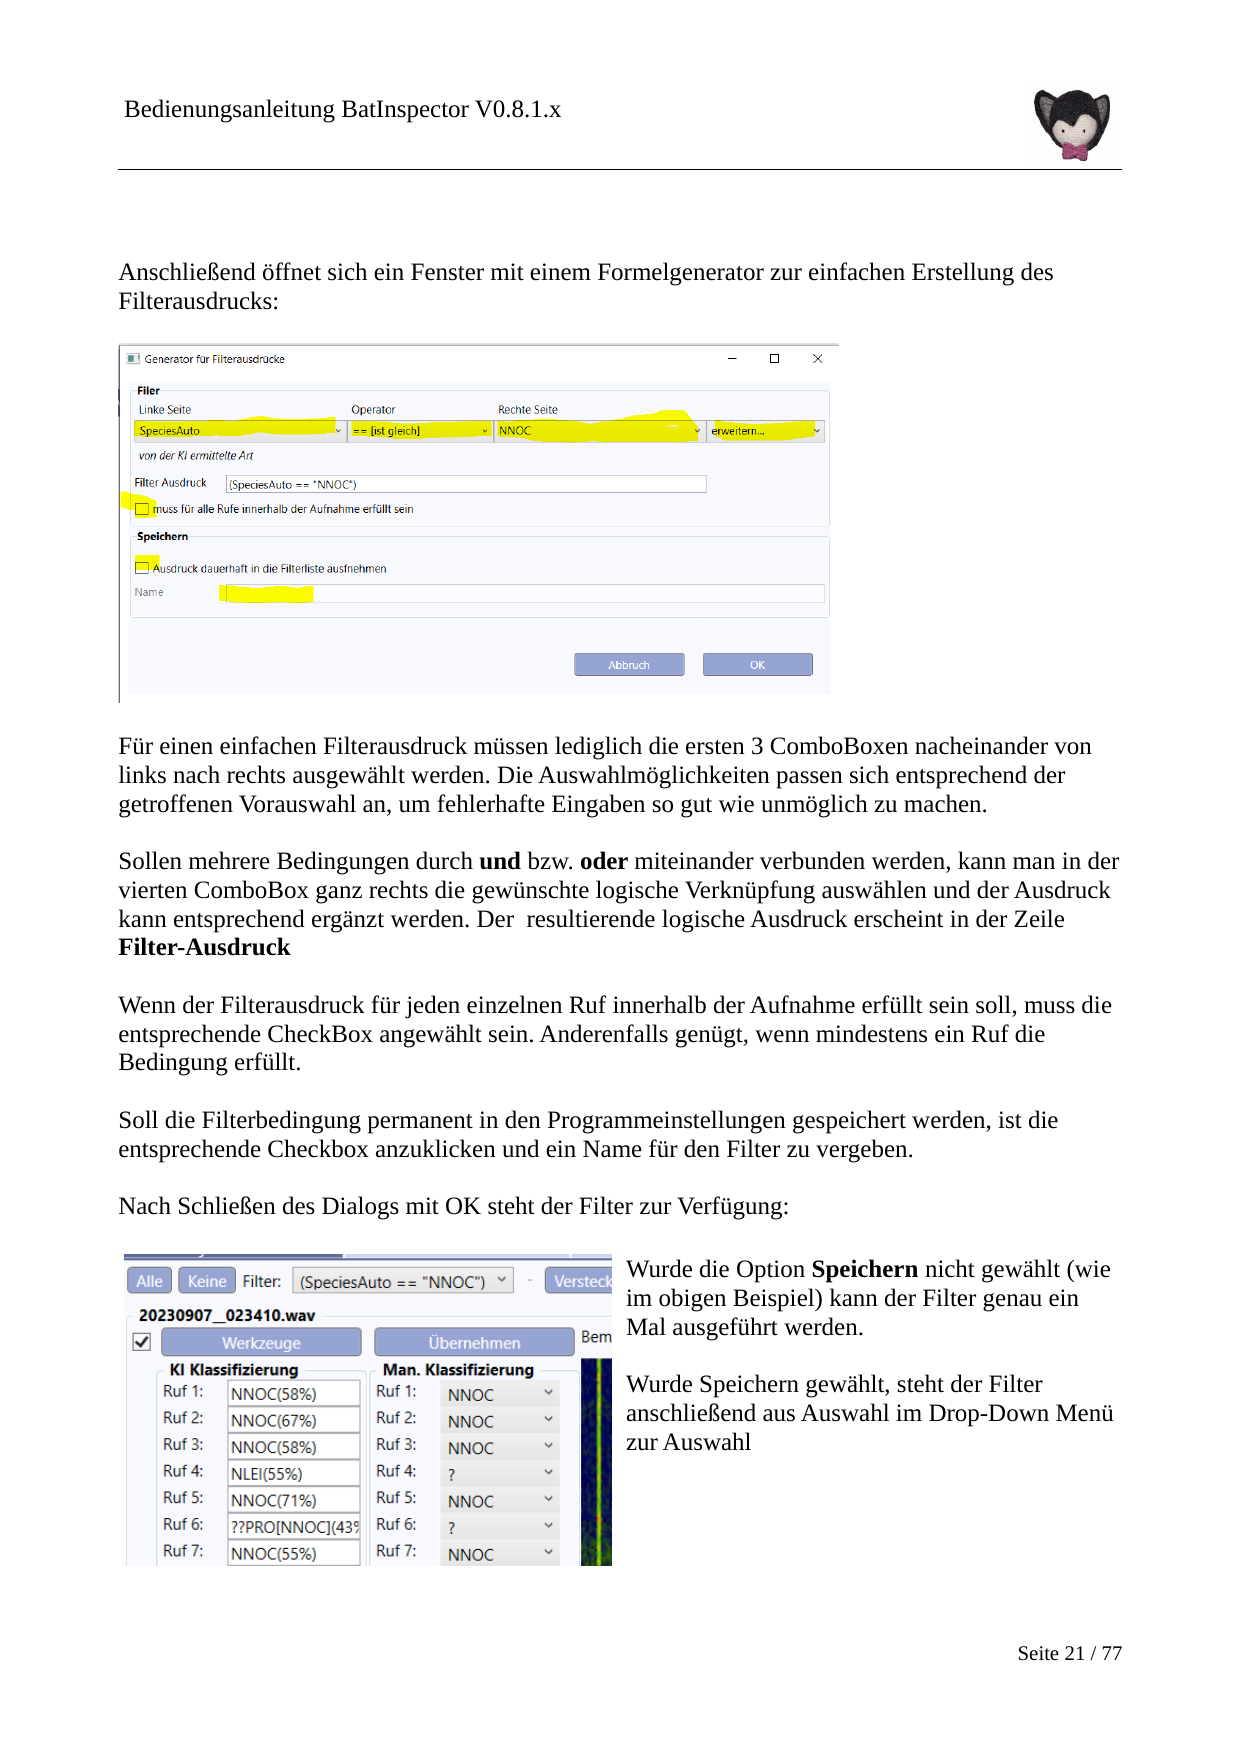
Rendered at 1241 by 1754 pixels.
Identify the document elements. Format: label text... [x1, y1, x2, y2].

picture [1030, 80, 1119, 169]
text Nach Schließen des Dialogs mit OK steht der Filter zur Verfügung: [118, 1191, 1122, 1220]
text Wenn der Filterausdruck für jeden einzelnen Ruf innerhalb der Aufnahme erfüllt sein soll, muss die entsprechende CheckBox angewählt sein. Anderenfalls genügt, wenn mindestens ein Ruf die Bedingung erfüllt. [118, 990, 1122, 1076]
text Soll die Filterbedingung permanent in den Programmeinstellungen gespeichert werden, ist die entsprechende Checkbox anzuklicken und ein Name für den Filter zu vergeben. [118, 1105, 1122, 1162]
picture [118, 343, 839, 703]
picture [123, 1254, 612, 1566]
text Sollen mehrere Bedingungen durch und bzw. oder miteinander verbunden werden, kann man in der vierten ComboBox ganz rechts die gewünschte logische Verknüpfung auswählen und der Ausdruck kann entsprechend ergänzt werden. Der resultierende logische Ausdruck erscheint in der Zeile Filter-Ausdruck [118, 846, 1122, 961]
table_header Wurde die Option Speichern nicht gewählt (wie im obigen Beispiel) kann der Filter genau ein Mal ausgeführt werden. Wurde Speichern gewählt, steht der Filter anschließend aus Auswahl im Drop-Down Menü zur Auswahl [620, 1249, 1122, 1572]
table_header [118, 1249, 620, 1572]
text Anschließend öffnet sich ein Fenster mit einem Formelgenerator zur einfachen Erstellung des Filterausdrucks: [118, 257, 1122, 314]
text Für einen einfachen Filterausdruck müssen lediglich die ersten 3 ComboBoxen nacheinander von links nach rechts ausgewählt werden. Die Auswahlmöglichkeiten passen sich entsprechend der getroffenen Vorauswahl an, um fehlerhafte Eingaben so gut wie unmöglich zu machen. [118, 731, 1122, 817]
